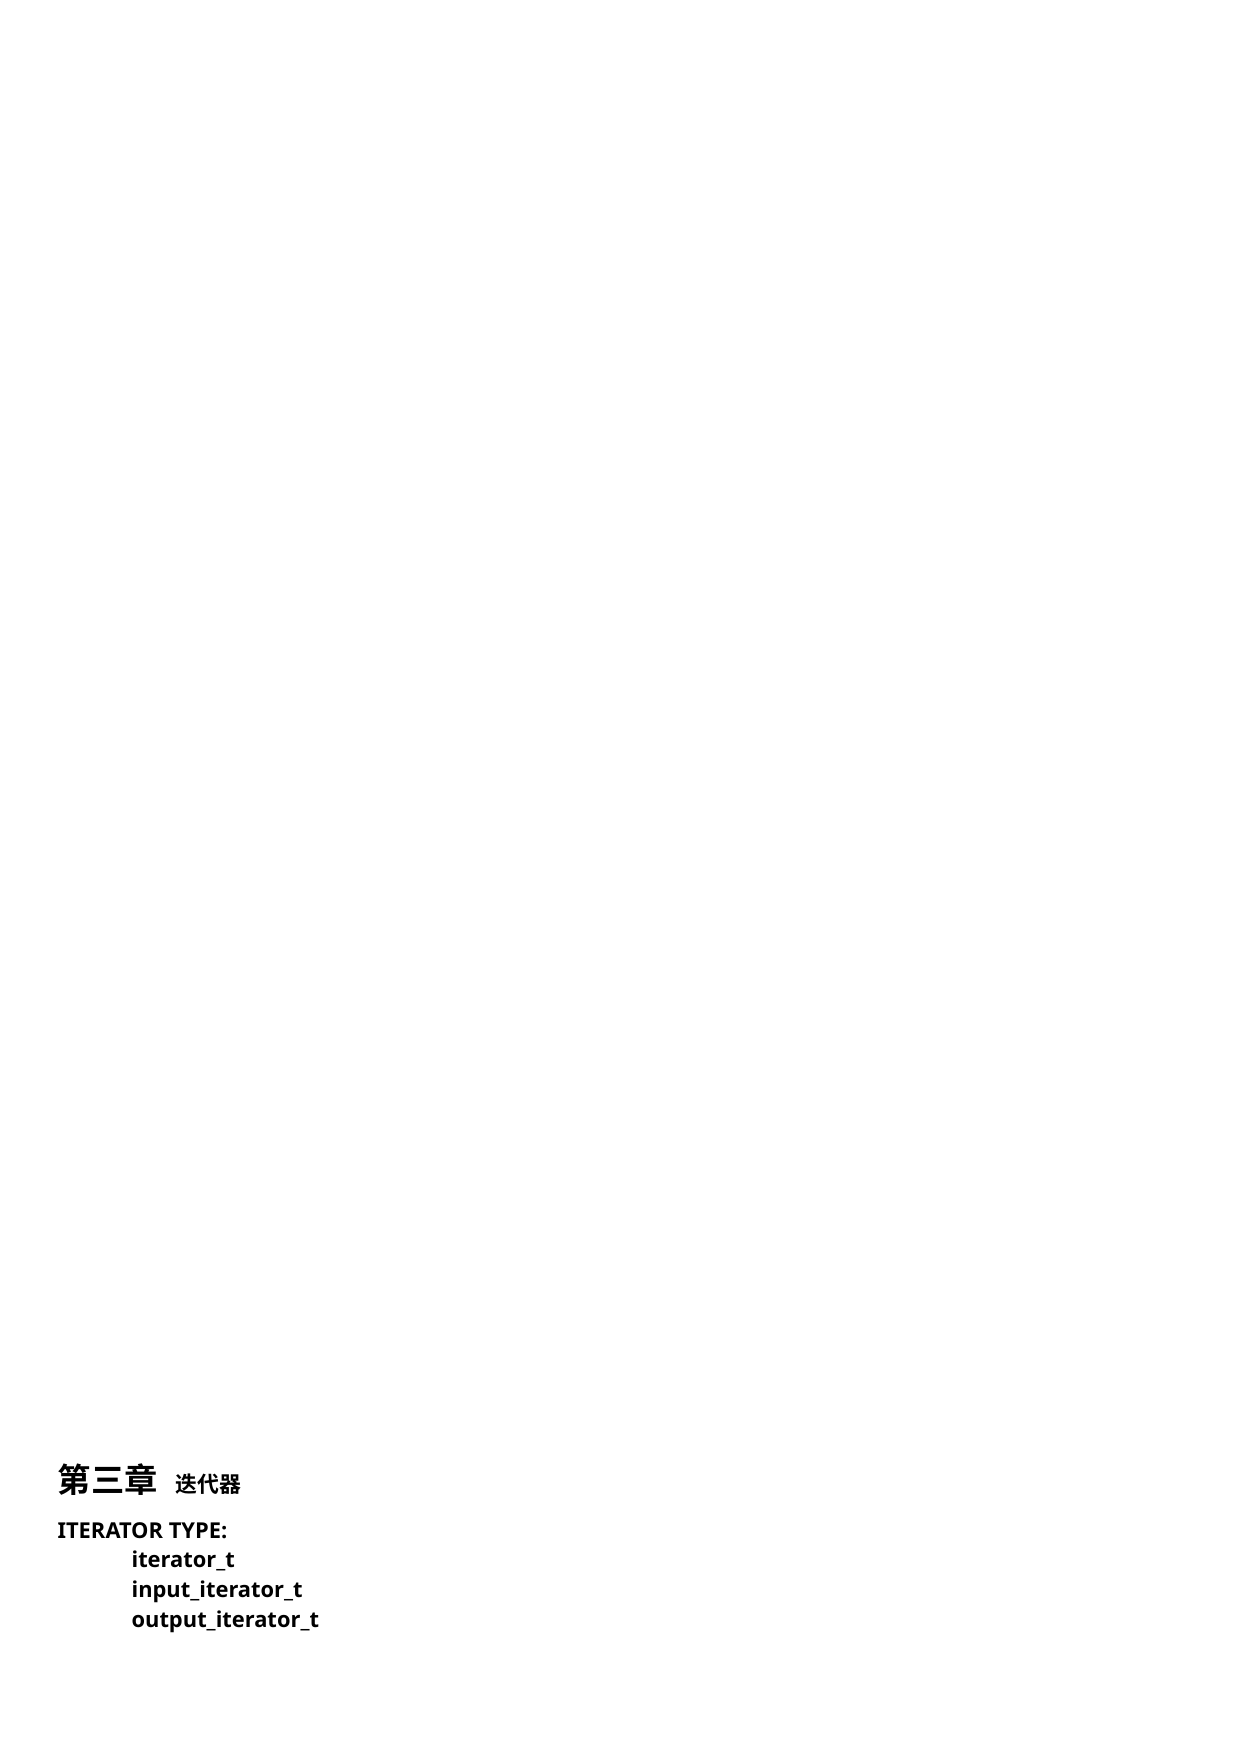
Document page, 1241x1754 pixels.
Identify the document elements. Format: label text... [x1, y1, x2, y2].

text iterator_t [57, 1544, 1179, 1574]
text output_iterator_t [57, 1604, 1179, 1634]
text input_iterator_t [57, 1574, 1179, 1604]
text ITERATOR TYPE: [57, 1515, 1179, 1544]
subtitle 迭代器 [57, 1454, 1179, 1502]
